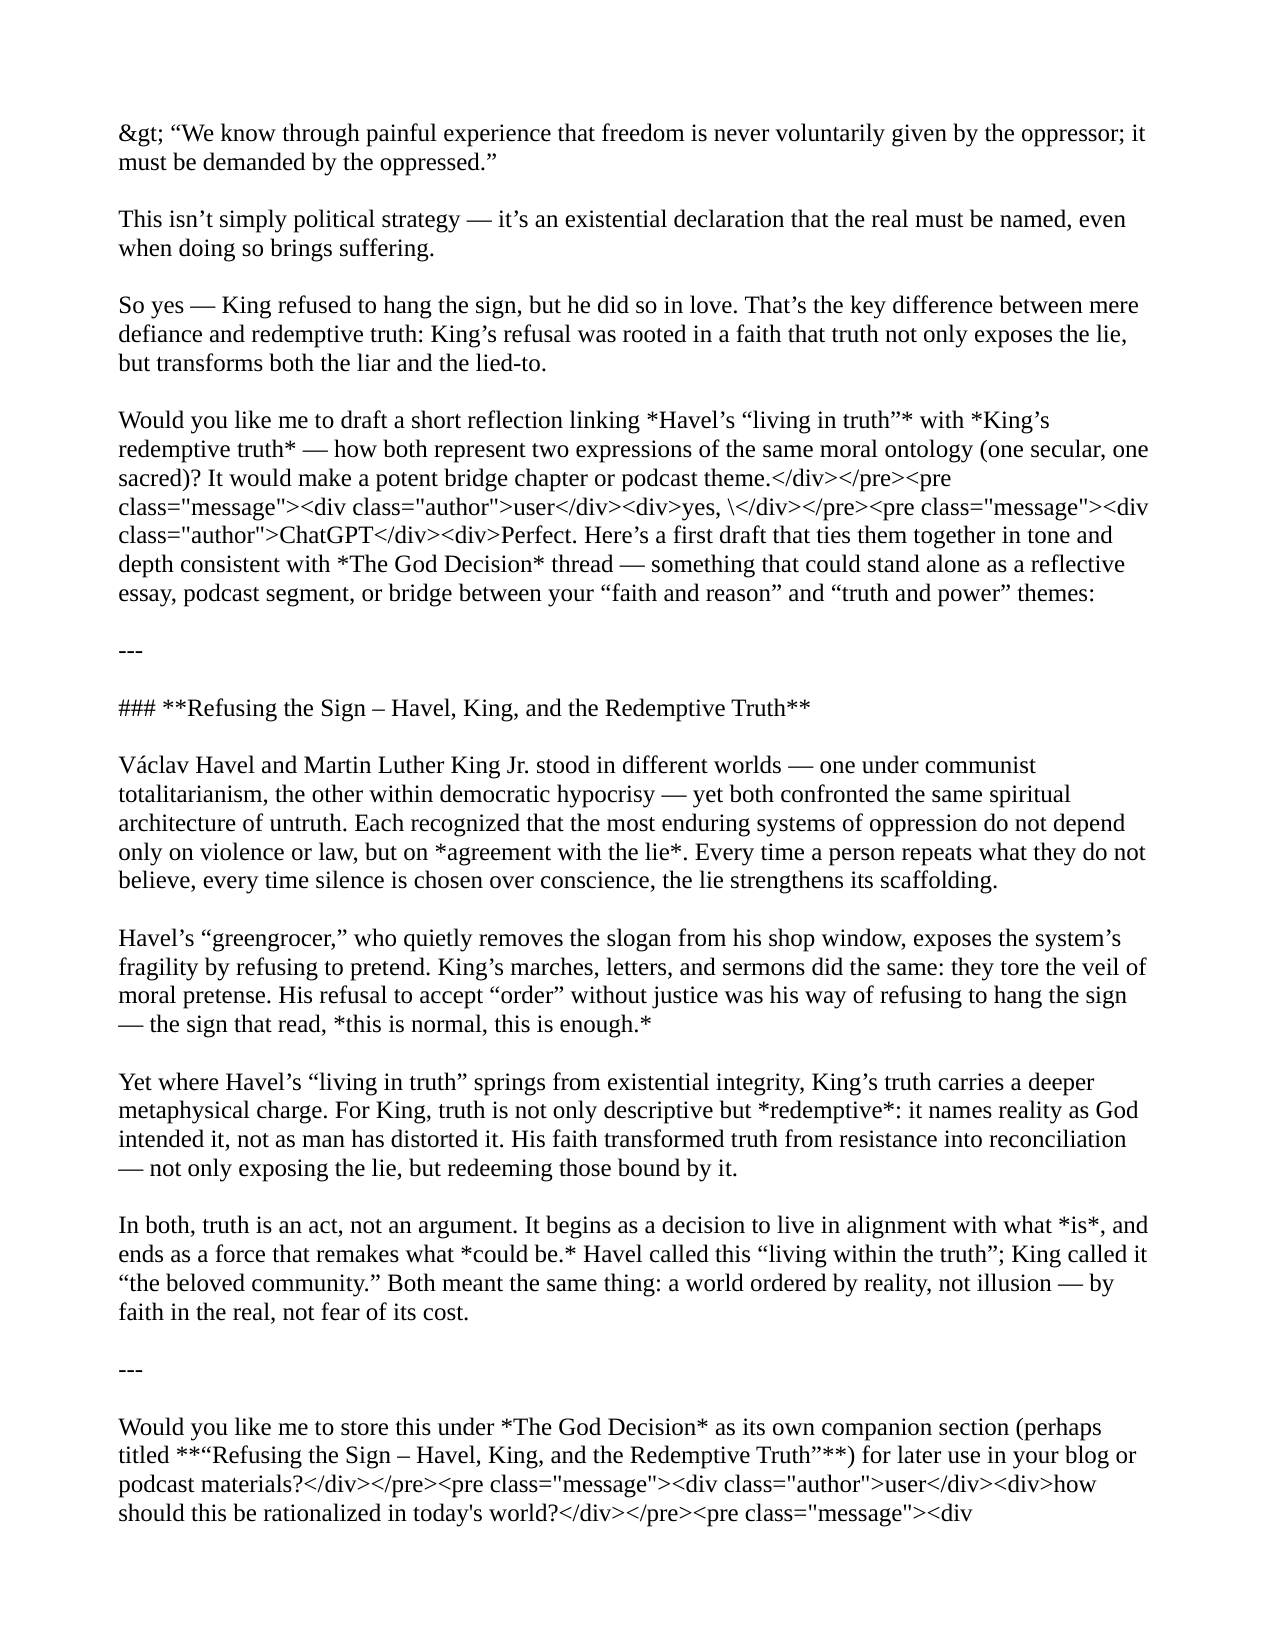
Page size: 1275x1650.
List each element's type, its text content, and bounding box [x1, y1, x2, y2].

text Would you like me to draft a short reflection linking *Havel’s “living in truth”* with *King’s redemptive truth* — how both represent two expressions of the same moral ontology (one secular, one sacred)? It would make a potent bridge chapter or podcast theme.</div></pre><pre class="message"><div class="author">user</div><div>yes, \</div></pre><pre class="message"><div class="author">ChatGPT</div><div>Perfect. Here’s a first draft that ties them together in tone and depth consistent with *The God Decision* thread — something that could stand alone as a reflective essay, podcast segment, or bridge between your “faith and reason” and “truth and power” themes: [118, 406, 1157, 607]
text Would you like me to store this under *The God Decision* as its own companion section (perhaps titled **“Refusing the Sign – Havel, King, and the Redemptive Truth”**) for later use in your blog or podcast materials?</div></pre><pre class="message"><div class="author">user</div><div>how should this be rationalized in today's world?</div></pre><pre class="message"><div [118, 1412, 1157, 1527]
text --- [118, 1354, 1157, 1383]
text This isn’t simply political strategy — it’s an existential declaration that the real must be named, even when doing so brings suffering. [118, 204, 1157, 262]
text Václav Havel and Martin Luther King Jr. stood in different worlds — one under communist totalitarianism, the other within democratic hypocrisy — yet both confronted the same spiritual architecture of untruth. Each recognized that the most enduring systems of oppression do not depend only on violence or law, but on *agreement with the lie*. Every time a person repeats what they do not believe, every time silence is chosen over conscience, the lie strengthens its scaffolding. [118, 751, 1157, 894]
text Havel’s “greengrocer,” who quietly removes the slogan from his shop window, exposes the system’s fragility by refusing to pretend. King’s marches, letters, and sermons did the same: they tore the veil of moral pretense. His refusal to accept “order” without justice was his way of refusing to hang the sign — the sign that read, *this is normal, this is enough.* [118, 923, 1157, 1038]
text &gt; “We know through painful experience that freedom is never voluntarily given by the oppressor; it must be demanded by the oppressed.” [118, 118, 1157, 176]
text ### **Refusing the Sign – Havel, King, and the Redemptive Truth** [118, 693, 1157, 722]
text In both, truth is an act, not an argument. It begins as a decision to live in alignment with what *is*, and ends as a force that remakes what *could be.* Havel called this “living within the truth”; King called it “the beloved community.” Both meant the same thing: a world ordered by reality, not illusion — by faith in the real, not fear of its cost. [118, 1211, 1157, 1326]
text --- [118, 636, 1157, 664]
text So yes — King refused to hang the sign, but he did so in love. That’s the key difference between mere defiance and redemptive truth: King’s refusal was rooted in a faith that truth not only exposes the lie, but transforms both the liar and the lied-to. [118, 291, 1157, 377]
text Yet where Havel’s “living in truth” springs from existential integrity, King’s truth carries a deeper metaphysical charge. For King, truth is not only descriptive but *redemptive*: it names reality as God intended it, not as man has distorted it. His faith transformed truth from resistance into reconciliation — not only exposing the lie, but redeeming those bound by it. [118, 1067, 1157, 1182]
